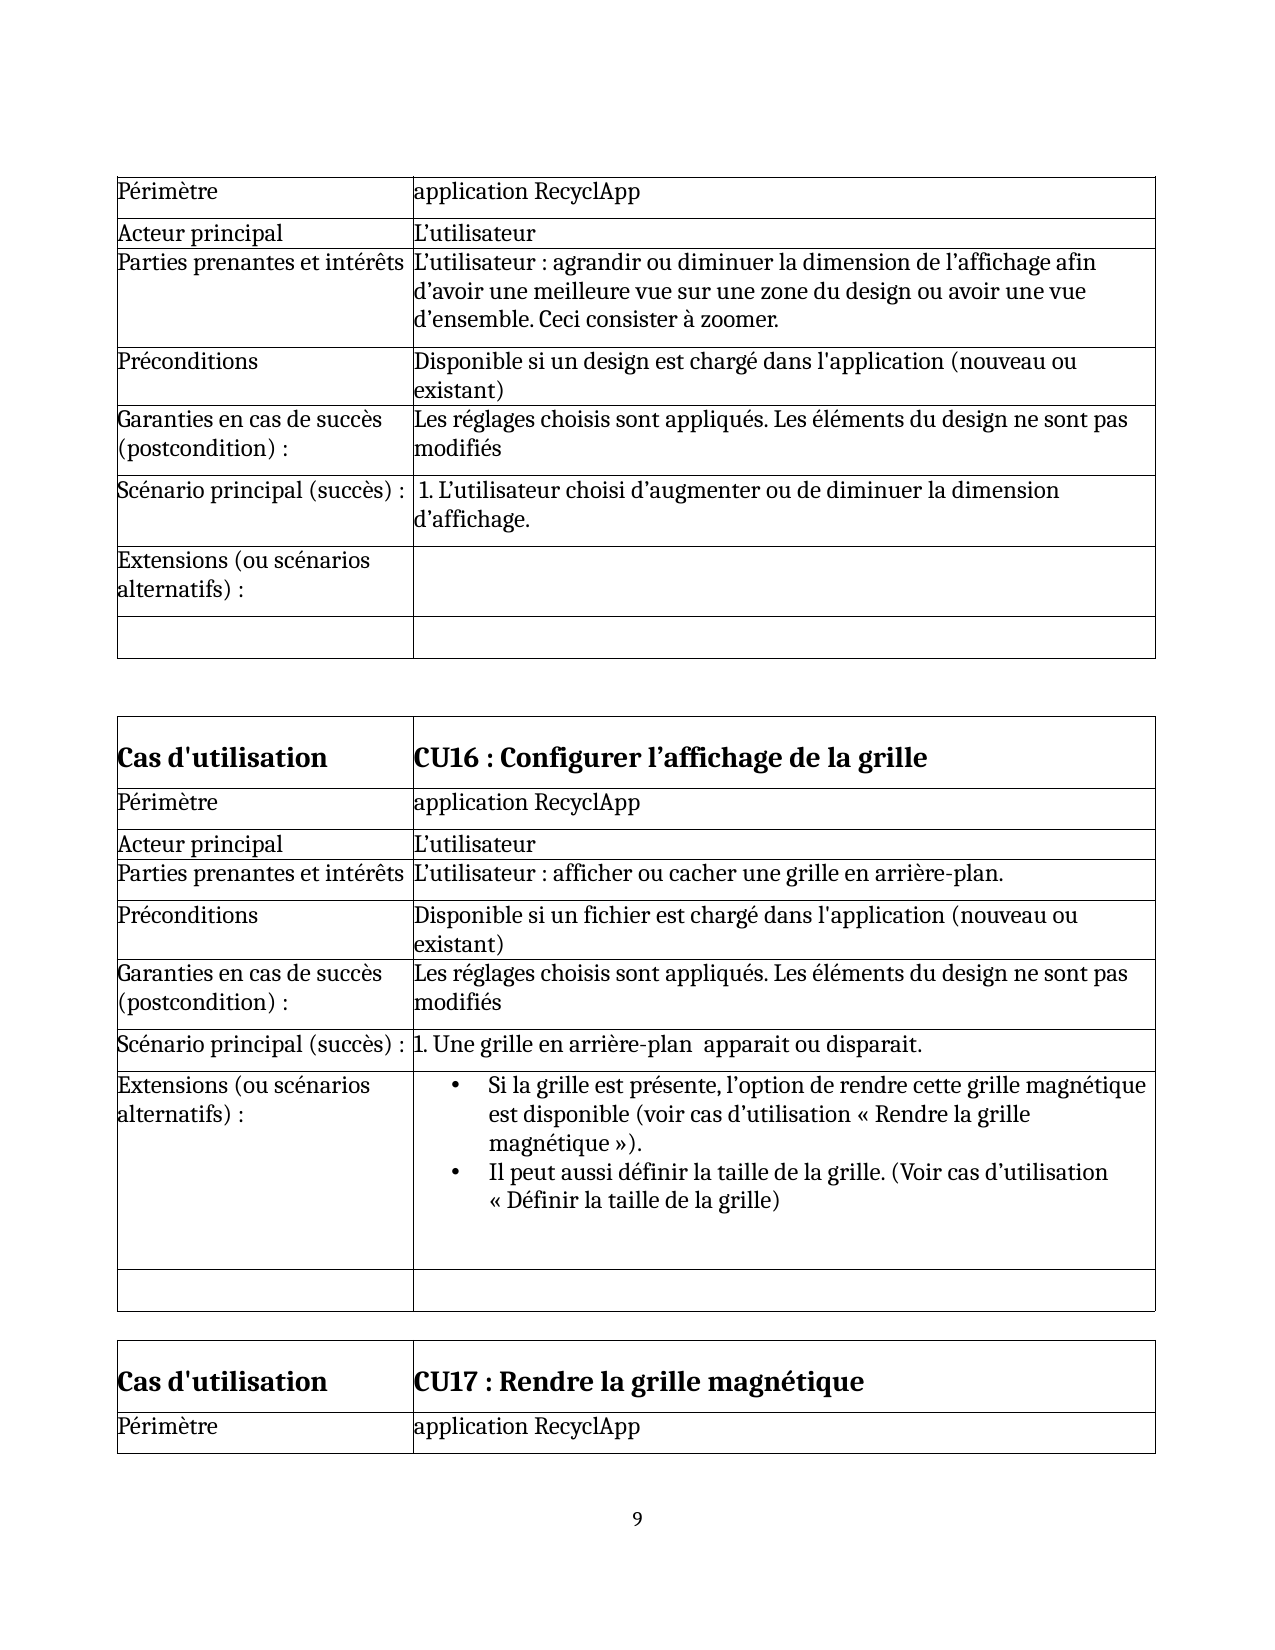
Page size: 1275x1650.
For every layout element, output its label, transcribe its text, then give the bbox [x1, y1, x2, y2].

table_cell Garanties en cas de succès (postcondition) : [118, 960, 413, 1029]
table_header CU16 : Configurer l’affichage de la grille [414, 717, 1155, 788]
table_cell Parties prenantes et intérêts [118, 860, 413, 900]
table_cell Préconditions [118, 348, 413, 405]
table_cell Les réglages choisis sont appliqués. Les éléments du design ne sont pas modifiés [414, 960, 1155, 1029]
table_cell Acteur principal [118, 830, 413, 859]
table_cell Périmètre [118, 178, 413, 218]
table_cell Scénario principal (succès) : [118, 1030, 413, 1071]
table_cell [414, 547, 1155, 616]
table_cell Extensions (ou scénarios alternatifs) : [118, 547, 413, 616]
table_cell Périmètre [118, 1413, 413, 1453]
table_cell Extensions (ou scénarios alternatifs) : [118, 1072, 413, 1269]
table_cell Périmètre [118, 789, 413, 829]
table_cell [414, 617, 1155, 658]
table_cell L’utilisateur [414, 219, 1155, 247]
table_cell L’utilisateur : afficher ou cacher une grille en arrière-plan. [414, 860, 1155, 900]
table_cell L’utilisateur [414, 830, 1155, 859]
table_header Cas d'utilisation [118, 1341, 413, 1411]
table_cell 1. Une grille en arrière-plan apparait ou disparait. [414, 1030, 1155, 1071]
table_cell application RecyclApp [414, 789, 1155, 829]
table_cell Disponible si un fichier est chargé dans l'application (nouveau ou existant) [414, 901, 1155, 958]
table_cell Préconditions [118, 901, 413, 958]
table_cell Acteur principal [118, 219, 413, 247]
table_cell [414, 1270, 1155, 1311]
table_cell application RecyclApp [414, 1413, 1155, 1453]
table_cell Les réglages choisis sont appliqués. Les éléments du design ne sont pas modifiés [414, 406, 1155, 475]
table_cell Parties prenantes et intérêts [118, 249, 413, 347]
table_header CU17 : Rendre la grille magnétique [414, 1341, 1155, 1411]
table_cell Scénario principal (succès) : [118, 476, 413, 546]
table_header Cas d'utilisation [118, 717, 413, 788]
table_cell Disponible si un design est chargé dans l'application (nouveau ou existant) [414, 348, 1155, 405]
table_cell Si la grille est présente, l’option de rendre cette grille magnétique est disponible (voir cas d’utilisation « Rendre la grille magnétique »). Il peut aussi définir la taille de la grille. (Voir cas d’utilisation « Définir la taille de la grille) [414, 1072, 1155, 1269]
table_cell application RecyclApp [414, 178, 1155, 218]
table_cell Garanties en cas de succès (postcondition) : [118, 406, 413, 475]
table_cell [118, 617, 413, 658]
table_cell [118, 1270, 413, 1311]
table_cell 1. L’utilisateur choisi d’augmenter ou de diminuer la dimension d’affichage. [414, 476, 1155, 546]
table_cell L’utilisateur : agrandir ou diminuer la dimension de l’affichage afin d’avoir une meilleure vue sur une zone du design ou avoir une vue d’ensemble. Ceci consister à zoomer. [414, 249, 1155, 347]
